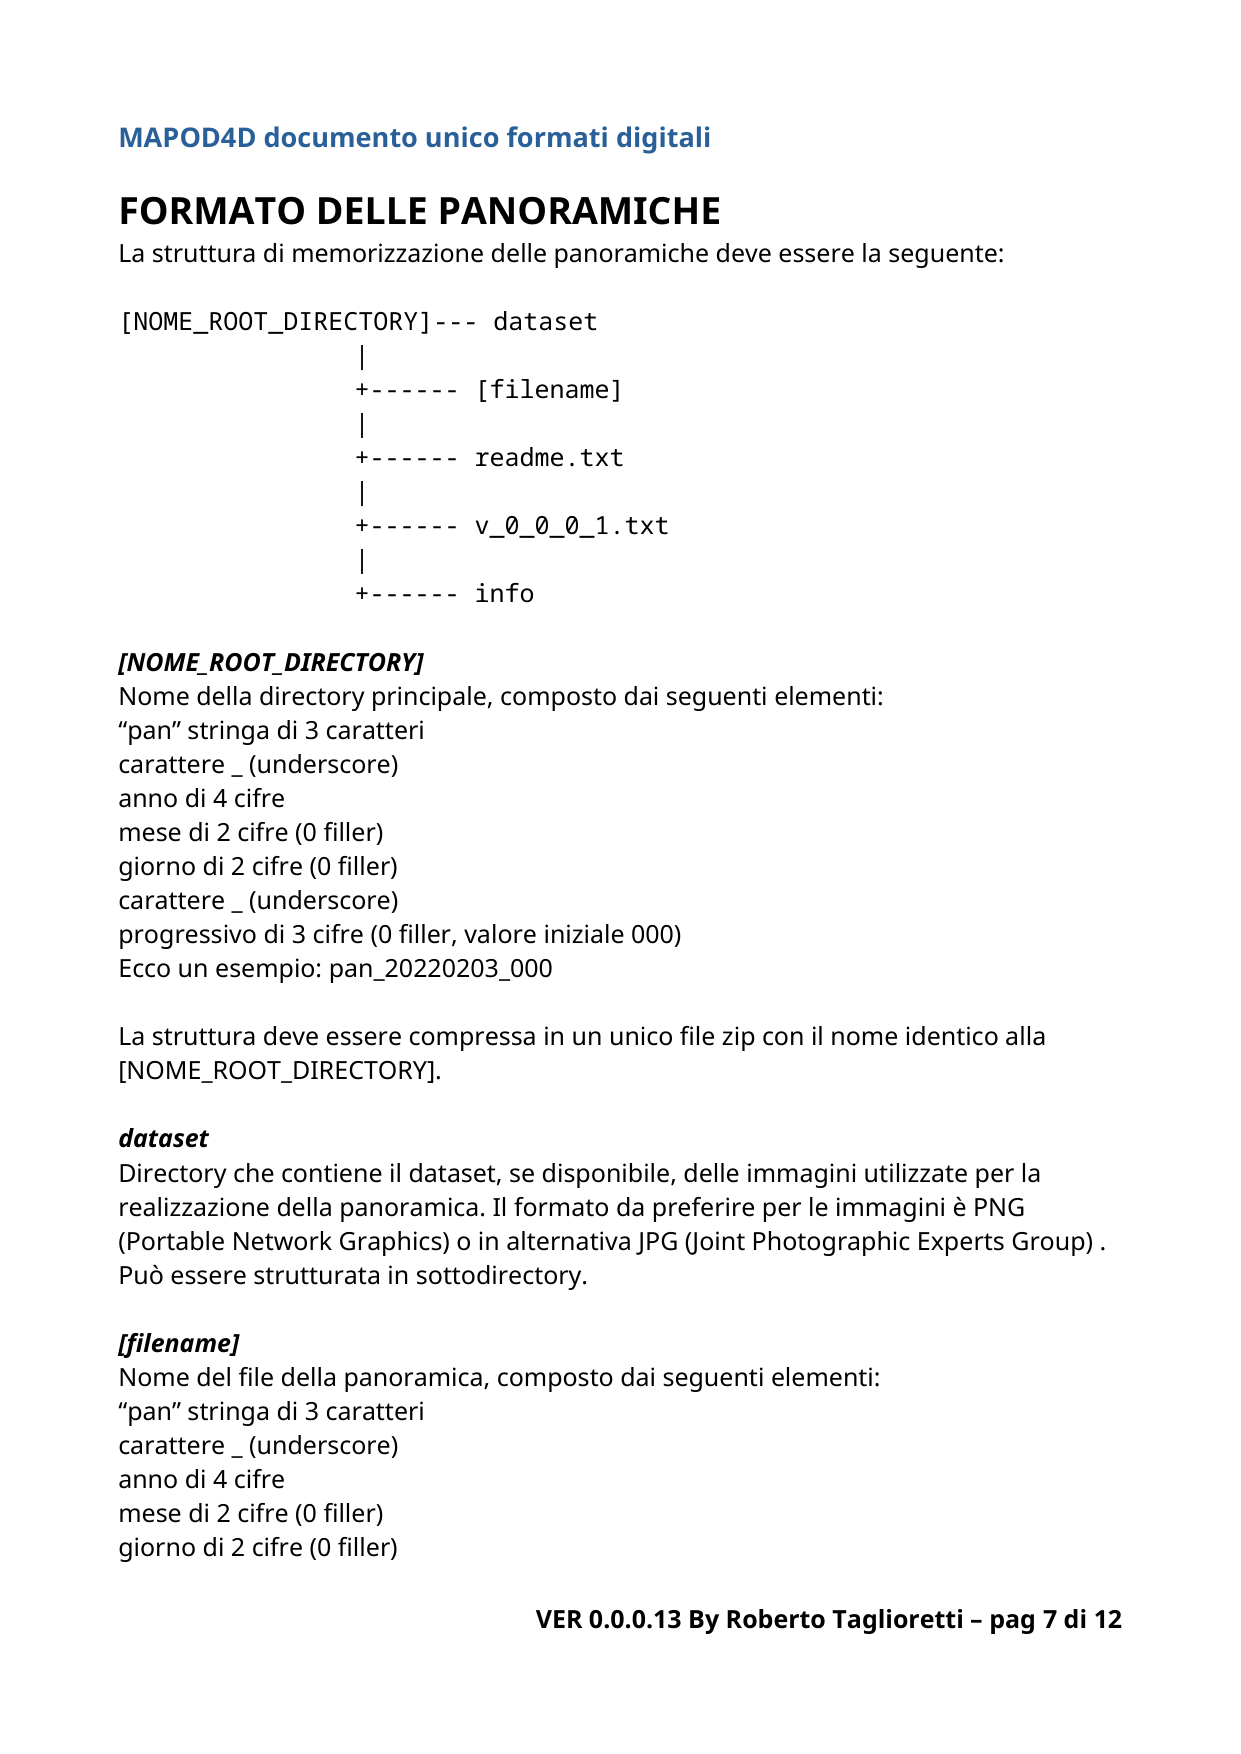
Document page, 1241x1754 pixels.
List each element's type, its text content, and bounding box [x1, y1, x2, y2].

text | [118, 338, 1122, 372]
text +------ info [118, 576, 1122, 610]
text +------ [filename] [118, 372, 1122, 406]
text Nome della directory principale, composto dai seguenti elementi: [118, 678, 1122, 712]
text +------ v_0_0_0_1.txt [118, 508, 1122, 542]
text anno di 4 cifre [118, 781, 1122, 814]
text Directory che contiene il dataset, se disponibile, delle immagini utilizzate per la realizzazione della panoramica. Il formato da preferire per le immagini è PNG (Portable Network Graphics) o in alternativa JPG (Joint Photographic Experts Group) . Può essere strutturata in sottodirectory. [118, 1155, 1122, 1291]
text [NOME_ROOT_DIRECTORY] [118, 644, 1122, 678]
text mese di 2 cifre (0 filler) [118, 814, 1122, 849]
text | [118, 406, 1122, 440]
text carattere _ (underscore) [118, 1428, 1122, 1462]
text | [118, 474, 1122, 508]
text giorno di 2 cifre (0 filler) [118, 849, 1122, 883]
text mese di 2 cifre (0 filler) [118, 1496, 1122, 1530]
text “pan” stringa di 3 caratteri [118, 1394, 1122, 1428]
text Ecco un esempio: pan_20220203_000 [118, 951, 1122, 985]
text +------ readme.txt [118, 440, 1122, 474]
text Nome del file della panoramica, composto dai seguenti elementi: [118, 1359, 1122, 1394]
text dataset [118, 1121, 1122, 1155]
text La struttura di memorizzazione delle panoramiche deve essere la seguente: [118, 236, 1122, 269]
text [NOME_ROOT_DIRECTORY]--- dataset [118, 304, 1122, 338]
text carattere _ (underscore) [118, 883, 1122, 917]
text giorno di 2 cifre (0 filler) [118, 1530, 1122, 1564]
text anno di 4 cifre [118, 1462, 1122, 1496]
text FORMATO DELLE PANORAMICHE [118, 184, 1122, 236]
text “pan” stringa di 3 caratteri [118, 712, 1122, 746]
text progressivo di 3 cifre (0 filler, valore iniziale 000) [118, 917, 1122, 951]
text carattere _ (underscore) [118, 746, 1122, 781]
text La struttura deve essere compressa in un unico file zip con il nome identico alla [NOME_ROOT_DIRECTORY]. [118, 1019, 1122, 1087]
text [filename] [118, 1326, 1122, 1359]
text | [118, 542, 1122, 576]
